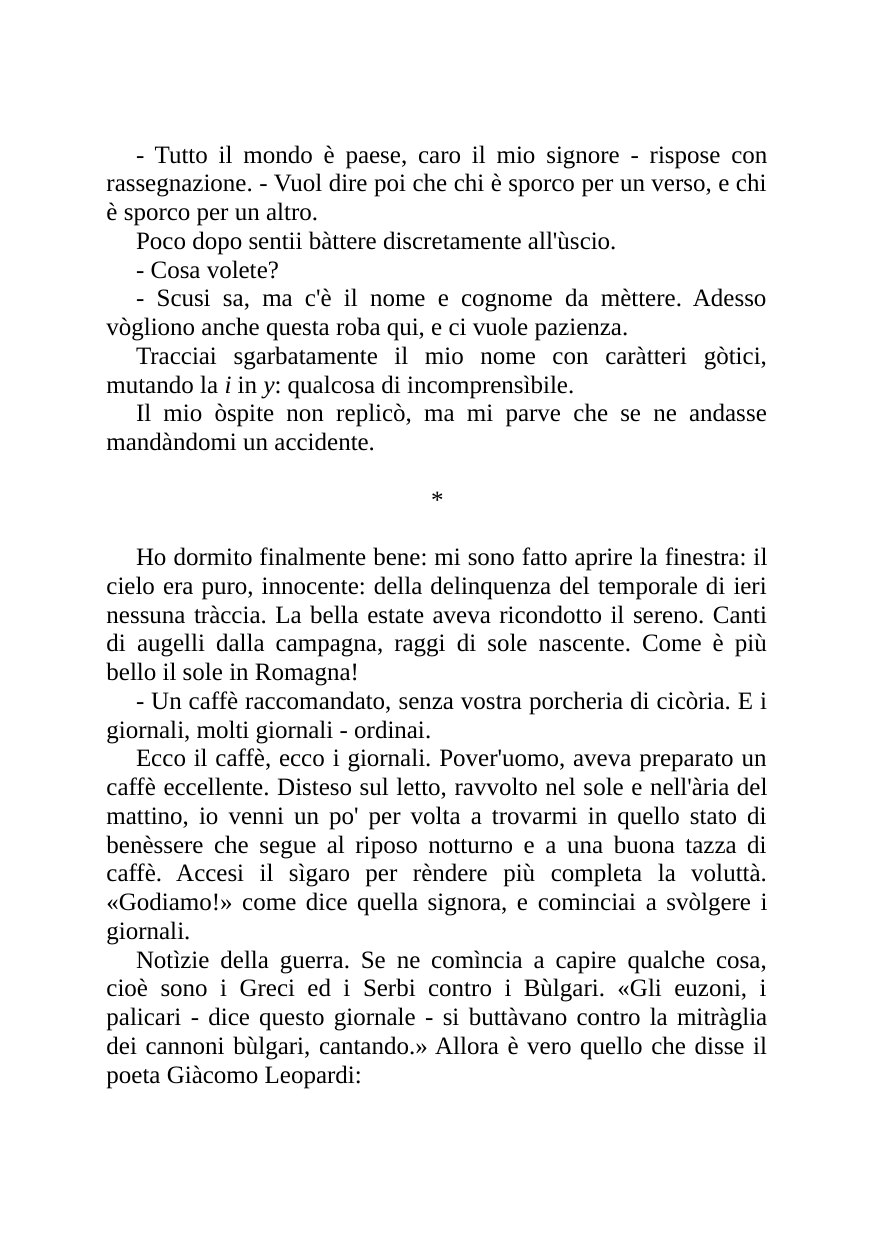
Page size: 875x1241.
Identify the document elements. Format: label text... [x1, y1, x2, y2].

text * [106, 485, 768, 513]
text - Un caffè raccomandato, senza vostra porcheria di cicòria. E i giornali, molti giornali - ordinai. [106, 686, 768, 743]
text - Tutto il mondo è paese, caro il mio signore - rispose con rassegnazione. - Vuol dire poi che chi è sporco per un verso, e chi è sporco per un altro. [106, 140, 768, 226]
text Il mio òspite non replicò, ma mi parve che se ne andasse mandàndomi un accidente. [106, 398, 768, 456]
text - Scusi sa, ma c'è il nome e cognome da mèttere. Adesso vògliono anche questa roba qui, e ci vuole pazienza. [106, 283, 768, 341]
text Notìzie della guerra. Se ne comìncia a capire qualche cosa, cioè sono i Greci ed i Serbi contro i Bùlgari. «Gli euzoni, i palicari - dice questo giornale - si buttàvano contro la mitràglia dei cannoni bùlgari, cantando.» Allora è vero quello che disse il poeta Giàcomo Leopardi: [106, 945, 768, 1088]
text Poco dopo sentii bàttere discretamente all'ùscio. [106, 226, 768, 255]
text Ho dormito finalmente bene: mi sono fatto aprire la finestra: il cielo era puro, innocente: della delinquenza del temporale di ieri nessuna tràccia. La bella estate aveva ricondotto il sereno. Canti di augelli dalla campagna, raggi di sole nascente. Come è più bello il sole in Romagna! [106, 542, 768, 686]
text Ecco il caffè, ecco i giornali. Pover'uomo, aveva preparato un caffè eccellente. Disteso sul letto, ravvolto nel sole e nell'ària del mattino, io venni un po' per volta a trovarmi in quello stato di benèssere che segue al riposo notturno e a una buona tazza di caffè. Accesi il sìgaro per rèndere più completa la voluttà. «Godiamo!» come dice quella signora, e cominciai a svòlgere i giornali. [106, 743, 768, 945]
text Tracciai sgarbatamente il mio nome con caràtteri gòtici, mutando la i in y: qualcosa di incomprensìbile. [106, 341, 768, 398]
text - Cosa volete? [106, 255, 768, 283]
